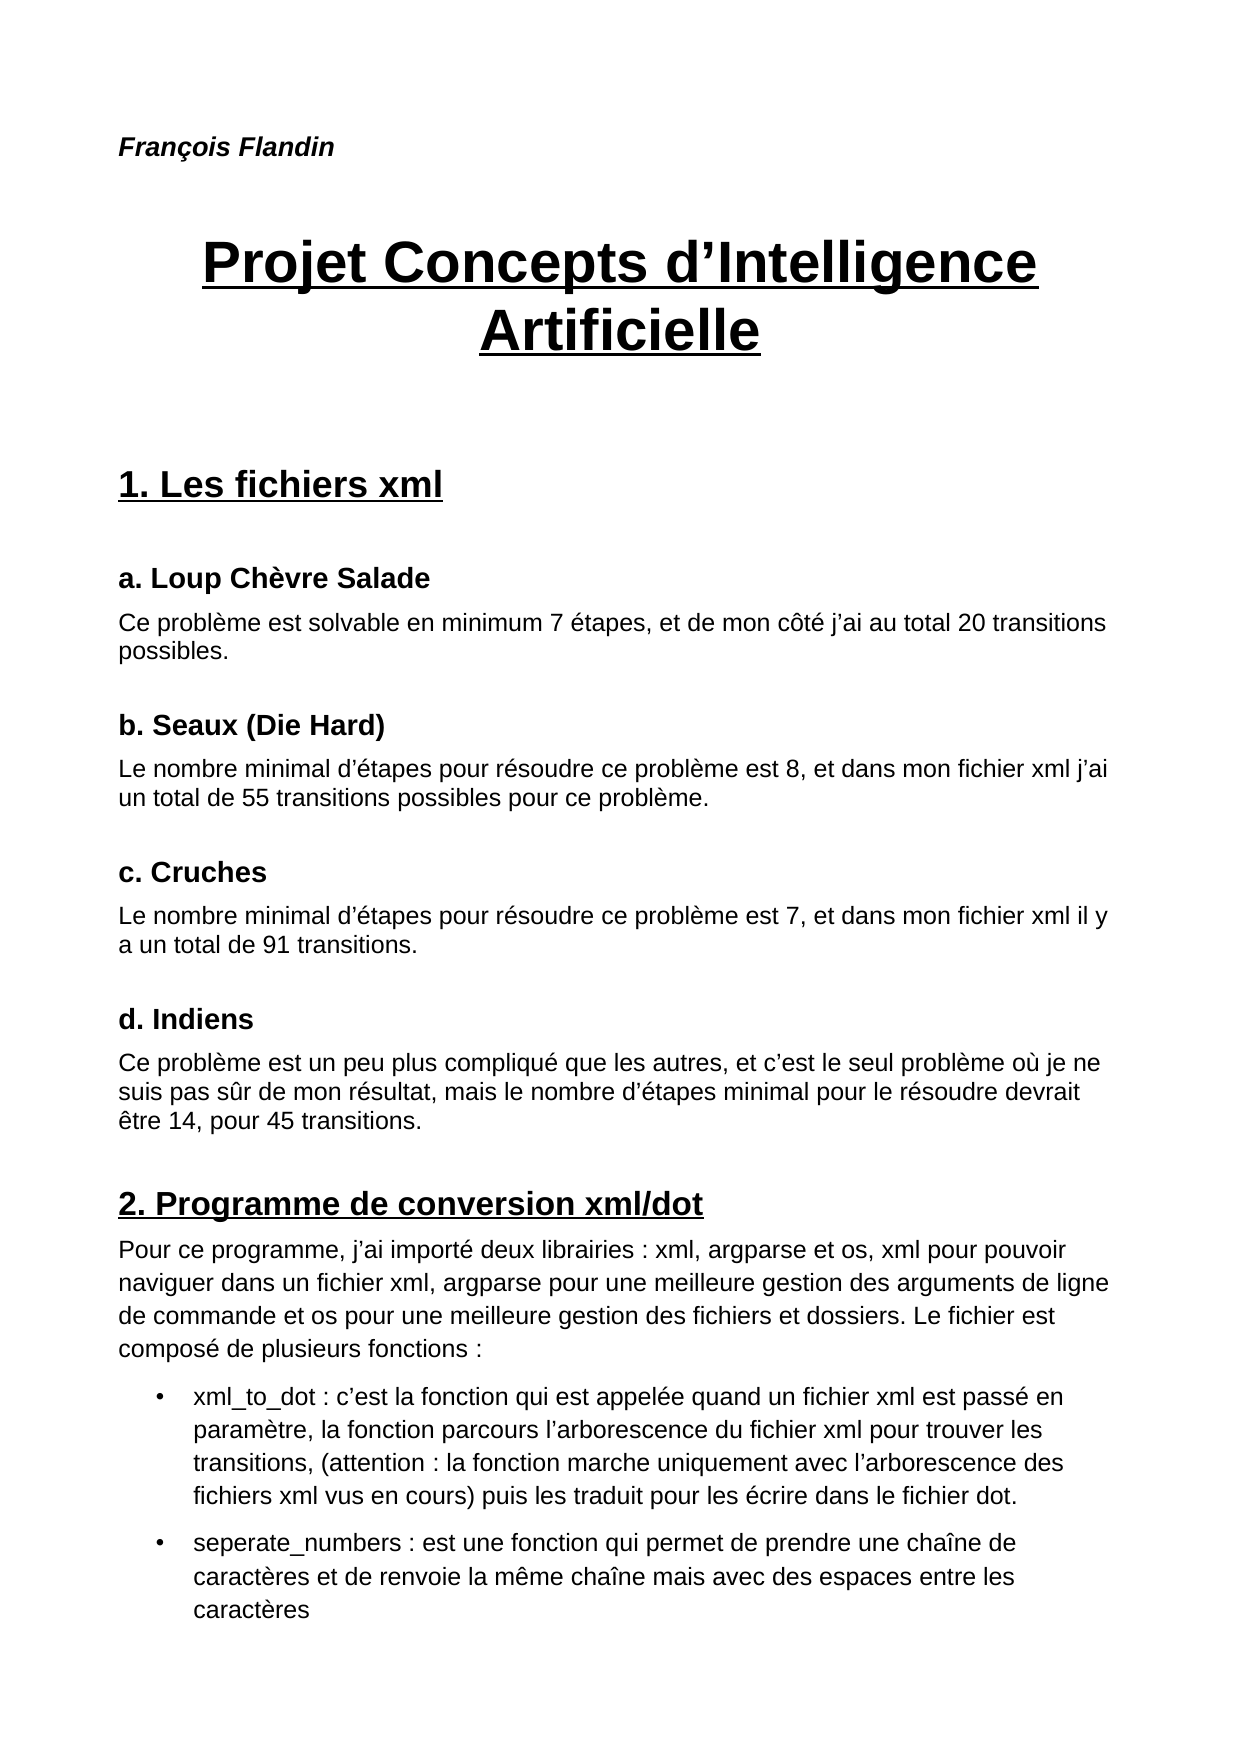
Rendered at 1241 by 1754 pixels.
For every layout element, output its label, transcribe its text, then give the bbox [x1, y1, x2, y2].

subtitle c. Cruches [118, 855, 1122, 889]
subtitle d. Indiens [118, 1002, 1122, 1036]
text Le nombre minimal d’étapes pour résoudre ce problème est 7, et dans mon fichier xml il y a un total de 91 transitions. [118, 901, 1122, 959]
text Pour ce programme, j’ai importé deux librairies : xml, argparse et os, xml pour pouvoir naviguer dans un fichier xml, argparse pour une meilleure gestion des arguments de ligne de commande et os pour une meilleure gestion des fichiers et dossiers. Le fichier est composé de plusieurs fonctions : [118, 1235, 1122, 1363]
subtitle b. Seaux (Die Hard) [118, 708, 1122, 742]
text Ce problème est un peu plus compliqué que les autres, et c’est le seul problème où je ne suis pas sûr de mon résultat, mais le nombre d’étapes minimal pour le résoudre devrait être 14, pour 45 transitions. [118, 1048, 1122, 1134]
title Projet Concepts d’Intelligence Artificielle [118, 228, 1122, 362]
text Le nombre minimal d’étapes pour résoudre ce problème est 8, et dans mon fichier xml j’ai un total de 55 transitions possibles pour ce problème. [118, 754, 1122, 812]
subtitle François Flandin [118, 131, 1122, 162]
subtitle 1. Les fichiers xml [118, 463, 1122, 506]
list xml_to_dot : c’est la fonction qui est appelée quand un fichier xml est passé en paramètre, la fonction parcours l’arborescence du fichier xml pour trouver les transitions, (attention : la fonction marche uniquement avec l’arborescence des fichiers xml vus en cours) puis les traduit pour les écrire dans le fichier dot. [156, 1382, 1122, 1509]
text Ce problème est solvable en minimum 7 étapes, et de mon côté j’ai au total 20 transitions possibles. [118, 608, 1122, 665]
subtitle 2. Programme de conversion xml/dot [118, 1184, 1122, 1222]
list seperate_numbers : est une fonction qui permet de prendre une chaîne de caractères et de renvoie la même chaîne mais avec des espaces entre les caractères [156, 1528, 1122, 1623]
subtitle a. Loup Chèvre Salade [118, 562, 1122, 595]
